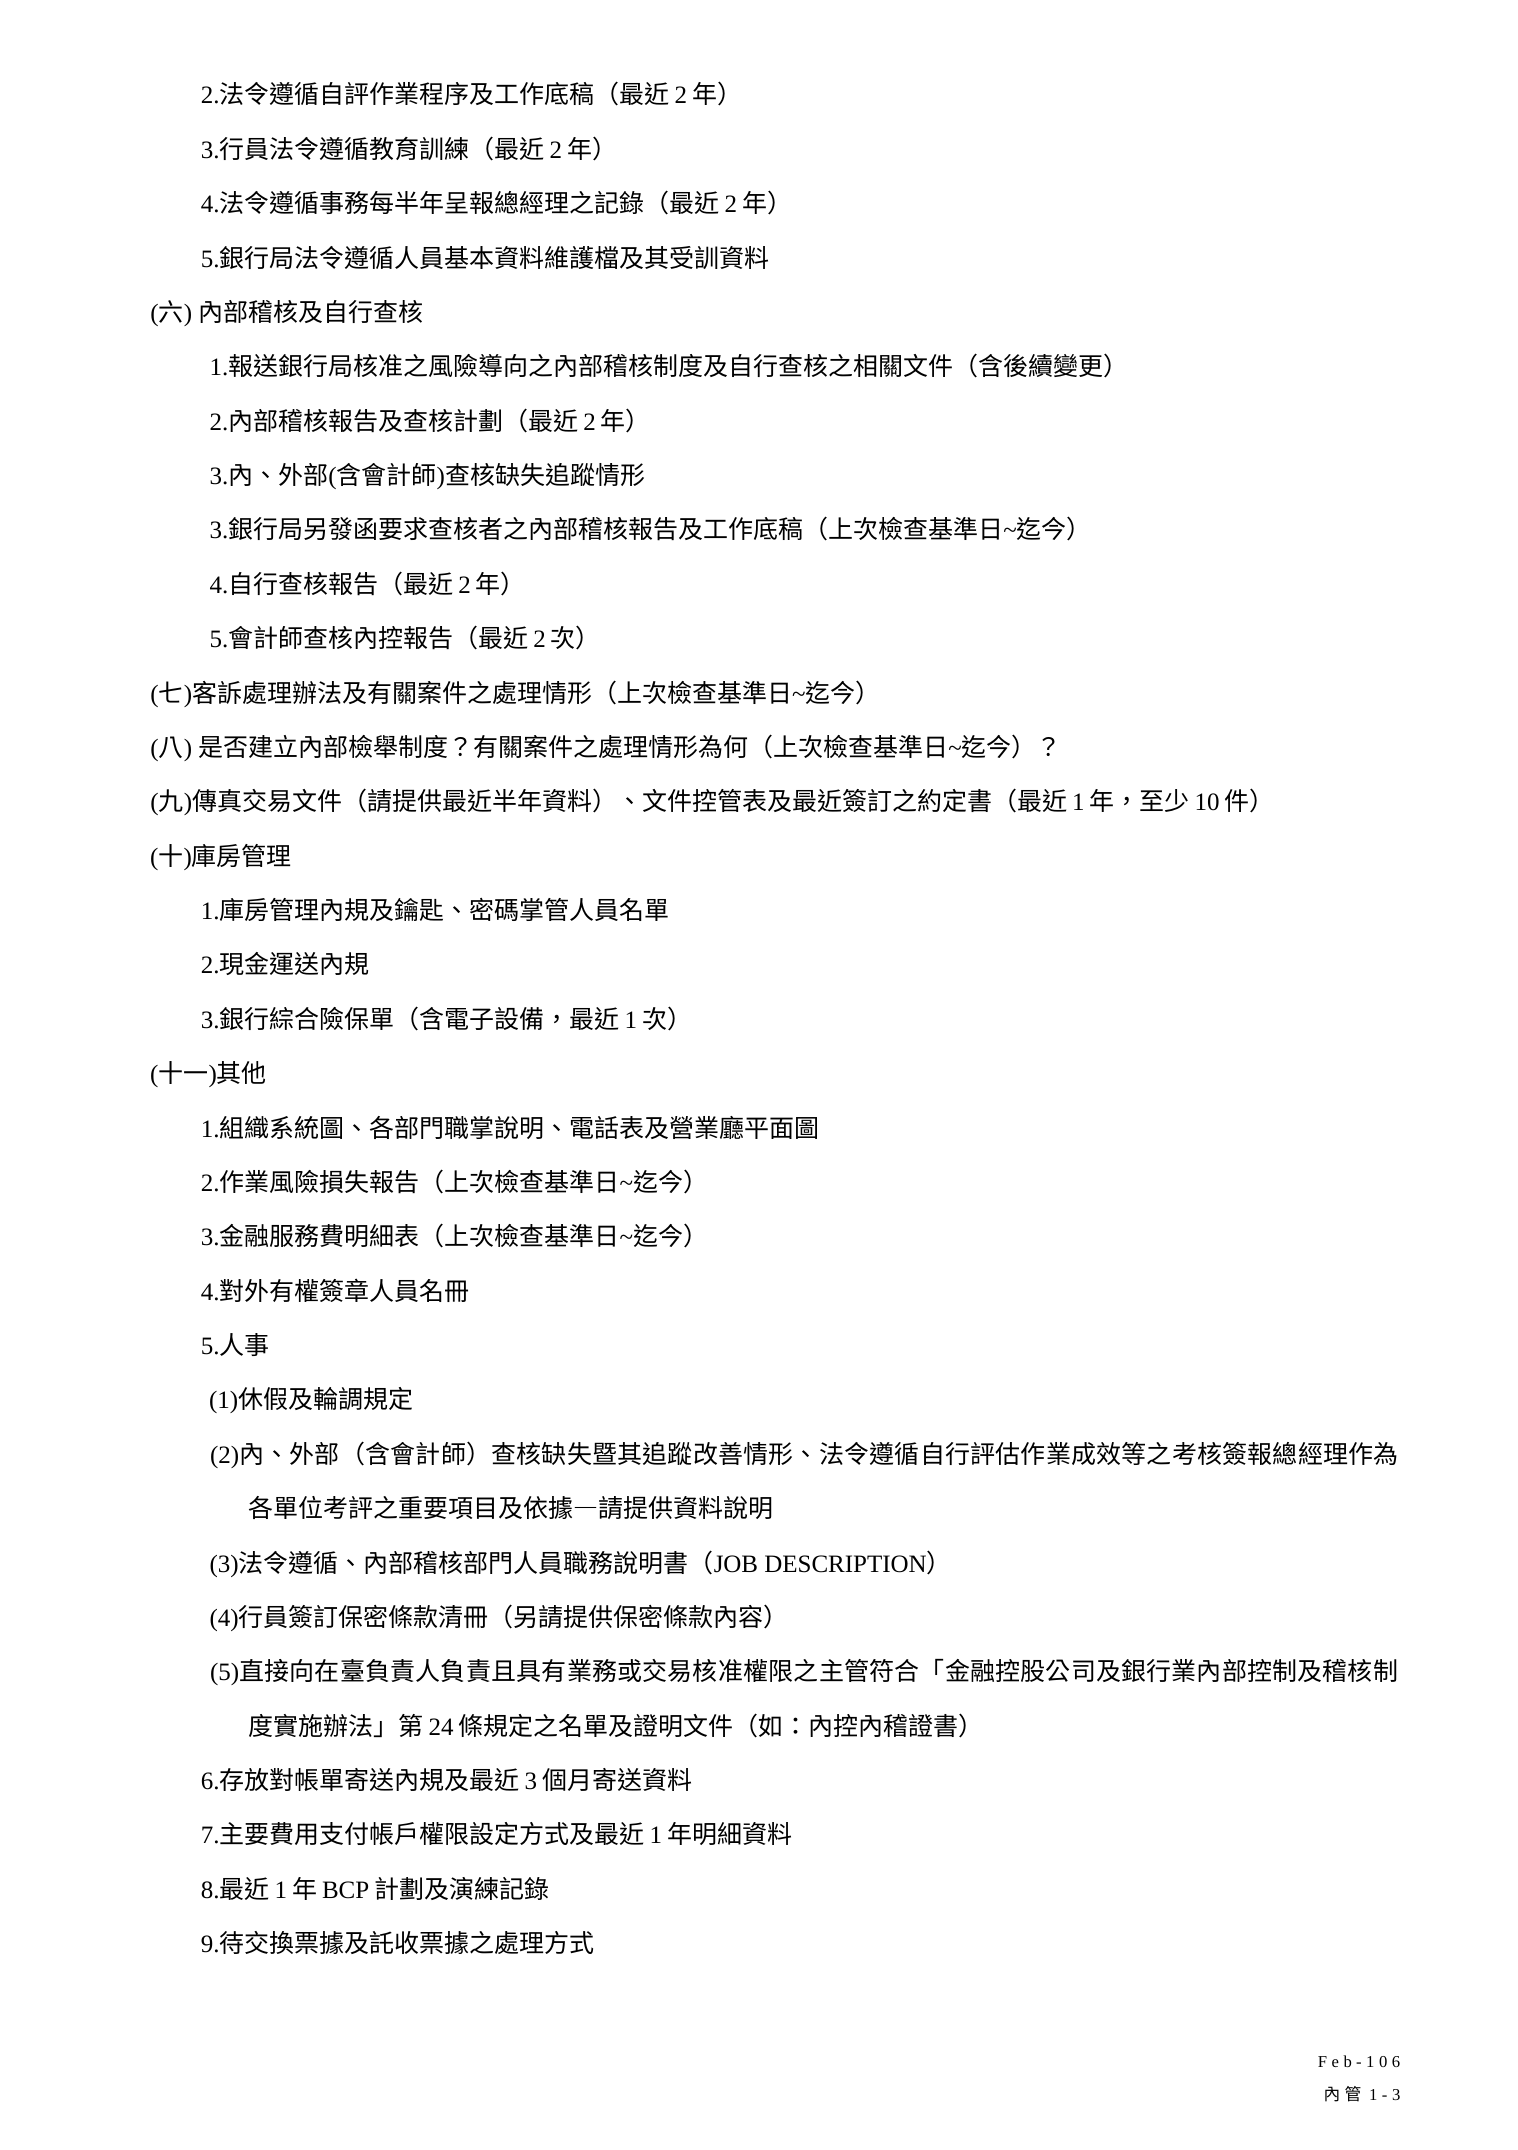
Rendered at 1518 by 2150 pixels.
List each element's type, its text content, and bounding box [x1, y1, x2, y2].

text (七)客訴處理辦法及有關案件之處理情形（上次檢查基準日~迄今） [150, 673, 1400, 709]
text (4)行員簽訂保密條款清冊（另請提供保密條款內容） [209, 1597, 1400, 1634]
text (八) 是否建立內部檢舉制度？有關案件之處理情形為何（上次檢查基準日~迄今）？ [150, 727, 1400, 764]
text 3.內、外部(含會計師)查核缺失追蹤情形 [209, 456, 1400, 492]
text 4.法令遵循事務每半年呈報總經理之記錄（最近2年） [150, 184, 1400, 220]
text (5)直接向在臺負責人負責且具有業務或交易核准權限之主管符合「金融控股公司及銀行業內部控制及稽核制度實施辦法」第24條規定之名單及證明文件（如：內控內稽證書） [210, 1652, 1400, 1742]
text 9.待交換票據及託收票據之處理方式 [150, 1924, 1400, 1960]
text 3.行員法令遵循教育訓練（最近2年） [150, 129, 1400, 166]
text (六) 內部稽核及自行查核 [150, 292, 1400, 329]
text 5.會計師查核內控報告（最近2次） [209, 619, 1400, 655]
text 3.金融服務費明細表（上次檢查基準日~迄今） [150, 1217, 1400, 1253]
text 1.庫房管理內規及鑰匙、密碼掌管人員名單 [150, 891, 1400, 927]
text (1)休假及輪調規定 [150, 1380, 1400, 1416]
text 1.組織系統圖、各部門職掌說明、電話表及營業廳平面圖 [150, 1108, 1400, 1144]
text 6.存放對帳單寄送內規及最近3個月寄送資料 [150, 1761, 1400, 1797]
text 2.現金運送內規 [150, 945, 1400, 981]
text 2.內部稽核報告及查核計劃（最近2年） [209, 401, 1400, 437]
text (十一)其他 [150, 1054, 1400, 1090]
text 3.銀行綜合險保單（含電子設備，最近1次） [150, 999, 1400, 1036]
text 8.最近1年BCP計劃及演練記錄 [150, 1869, 1400, 1906]
text 4.自行查核報告（最近2年） [209, 564, 1400, 601]
text 2.法令遵循自評作業程序及工作底稿（最近2年） [150, 75, 1400, 111]
text (3)法令遵循、內部稽核部門人員職務說明書（JOB DESCRIPTION） [209, 1543, 1400, 1579]
text 5.銀行局法令遵循人員基本資料維護檔及其受訓資料 [150, 238, 1400, 274]
text 7.主要費用支付帳戶權限設定方式及最近1年明細資料 [150, 1815, 1400, 1851]
text 3.銀行局另發函要求查核者之內部稽核報告及工作底稿（上次檢查基準日~迄今） [209, 510, 1400, 546]
text 1.報送銀行局核准之風險導向之內部稽核制度及自行查核之相關文件（含後續變更） [209, 347, 1400, 383]
text 2.作業風險損失報告（上次檢查基準日~迄今） [150, 1162, 1400, 1199]
text 5.人事 [150, 1326, 1400, 1362]
text (十)庫房管理 [150, 836, 1400, 872]
text (2)內、外部（含會計師）查核缺失暨其追蹤改善情形、法令遵循自行評估作業成效等之考核簽報總經理作為各單位考評之重要項目及依據—請提供資料說明 [210, 1434, 1400, 1525]
text (九)傳真交易文件（請提供最近半年資料）、文件控管表及最近簽訂之約定書（最近1年，至少10件） [150, 782, 1400, 818]
text 4.對外有權簽章人員名冊 [150, 1271, 1400, 1307]
